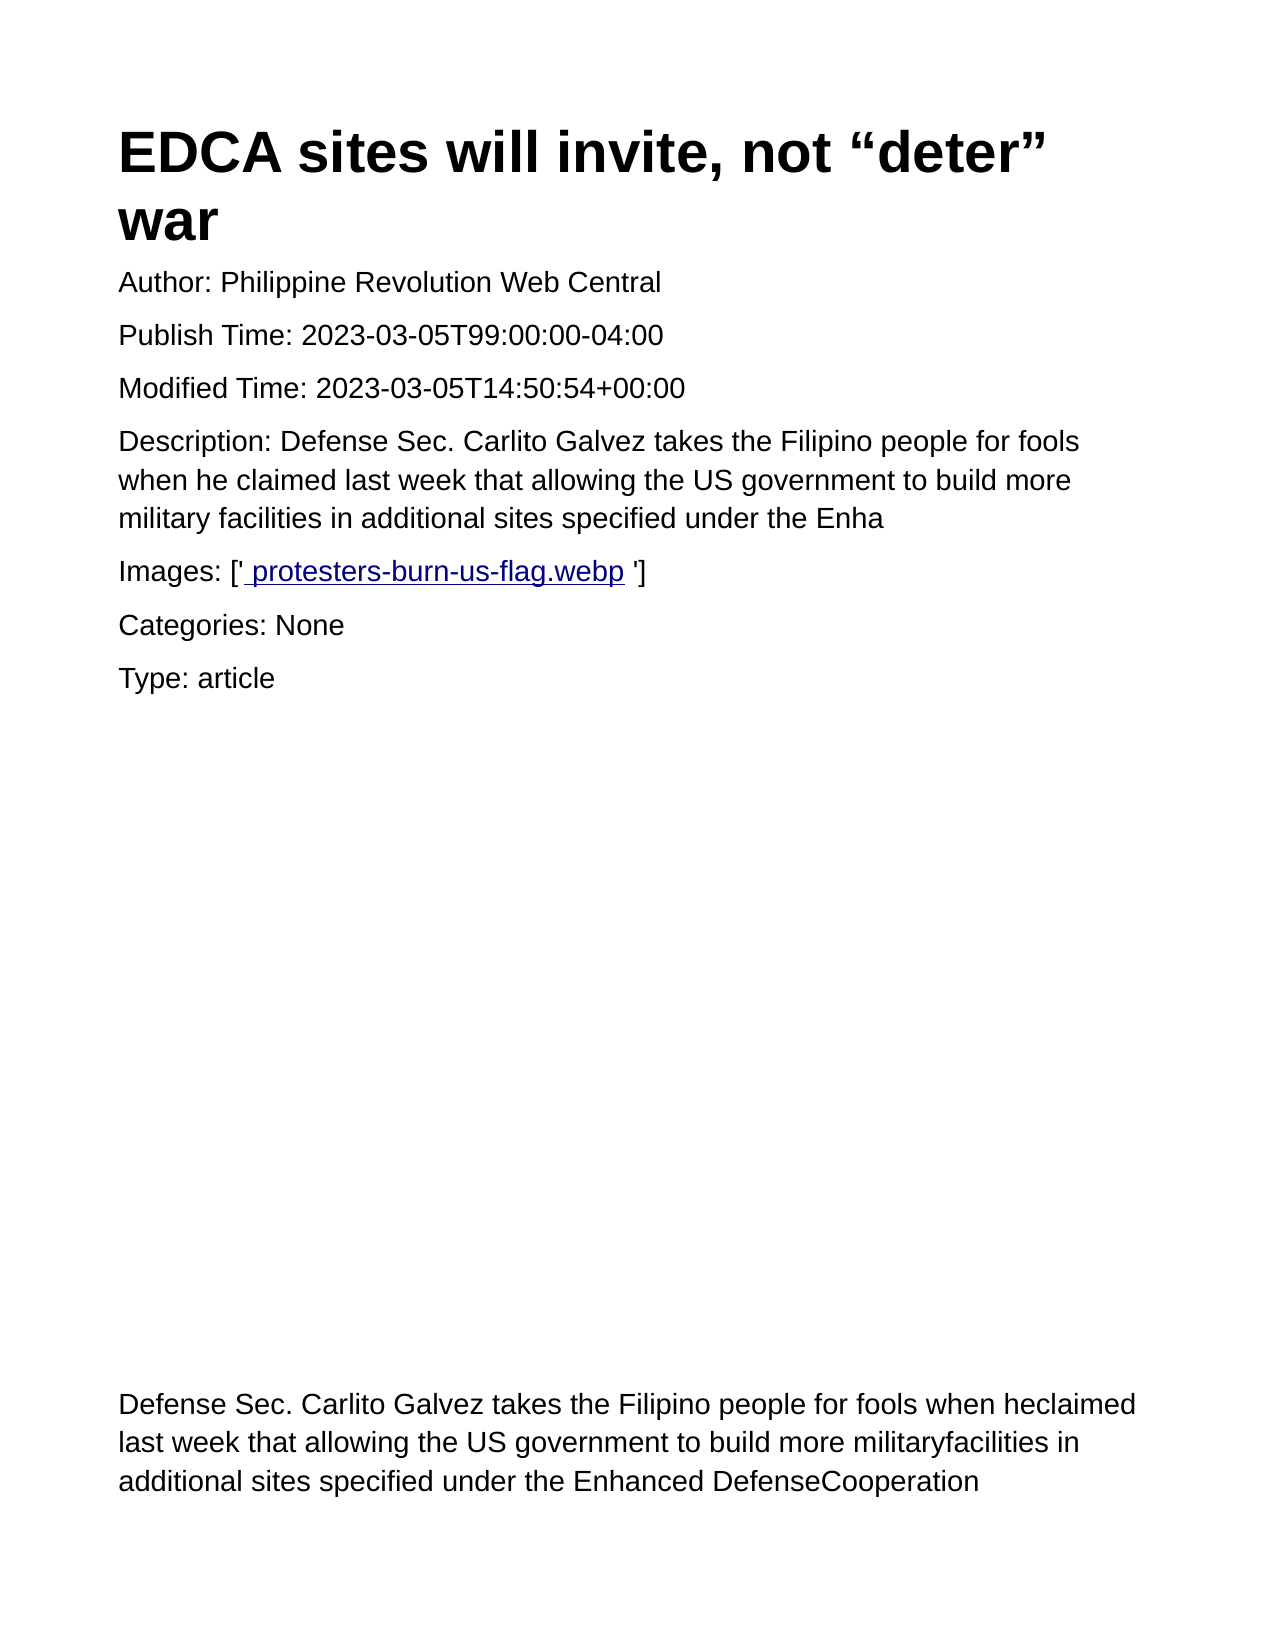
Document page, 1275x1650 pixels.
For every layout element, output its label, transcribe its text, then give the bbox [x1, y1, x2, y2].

text Defense Sec. Carlito Galvez takes the Filipino people for fools when heclaimed last week that allowing the US government to build more militaryfacilities in additional sites specified under the Enhanced DefenseCooperation [118, 714, 1157, 1498]
text Images: [' protesters-burn-us-flag.webp '] [118, 554, 1157, 588]
subtitle EDCA sites will invite, not “deter” war [118, 118, 1157, 252]
text Type: article [118, 661, 1157, 694]
text Modified Time: 2023-03-05T14:50:54+00:00 [118, 371, 1157, 404]
text Publish Time: 2023-03-05T99:00:00-04:00 [118, 318, 1157, 351]
text Categories: None [118, 607, 1157, 641]
text Author: Philippine Revolution Web Central [118, 265, 1157, 298]
text Description: Defense Sec. Carlito Galvez takes the Filipino people for fools when he claimed last week that allowing the US government to build more military facilities in additional sites specified under the Enha [118, 424, 1157, 535]
